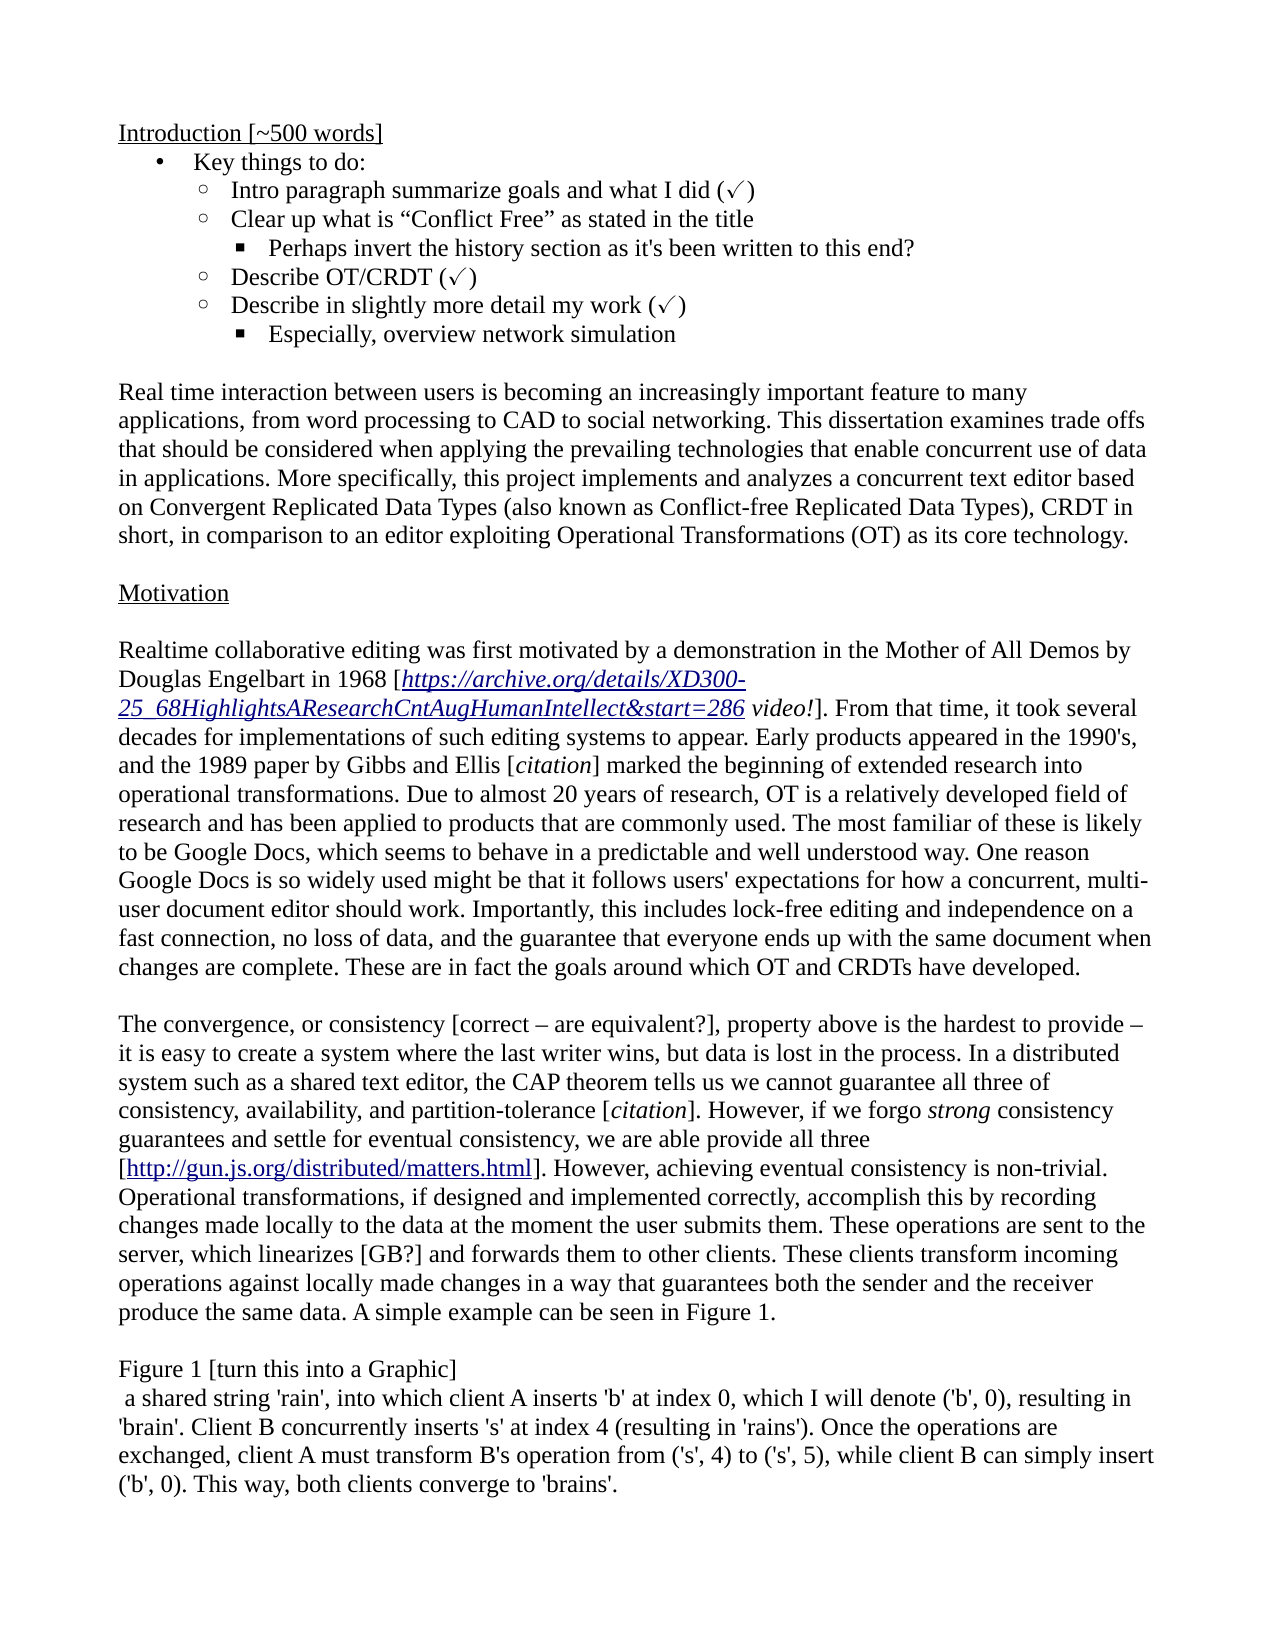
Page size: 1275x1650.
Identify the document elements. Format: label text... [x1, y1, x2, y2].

text a shared string 'rain', into which client A inserts 'b' at index 0, which I will denote ('b', 0), resulting in 'brain'. Client B concurrently inserts 's' at index 4 (resulting in 'rains'). Once the operations are exchanged, client A must transform B's operation from ('s', 4) to ('s', 5), while client B can simply insert ('b', 0). This way, both clients converge to 'brains'. [118, 1383, 1157, 1498]
text Real time interaction between users is becoming an increasingly important feature to many applications, from word processing to CAD to social networking. This dissertation examines trade offs that should be considered when applying the prevailing technologies that enable concurrent use of data in applications. More specifically, this project implements and analyzes a concurrent text editor based on Convergent Replicated Data Types (also known as Conflict-free Replicated Data Types), CRDT in short, in comparison to an editor exploiting Operational Transformations (OT) as its core technology. [118, 377, 1157, 549]
list Key things to do: [156, 147, 1157, 176]
text The convergence, or consistency [correct – are equivalent?], property above is the hardest to provide – it is easy to create a system where the last writer wins, but data is lost in the process. In a distributed system such as a shared text editor, the CAP theorem tells us we cannot guarantee all three of consistency, availability, and partition-tolerance [citation]. However, if we forgo strong consistency guarantees and settle for eventual consistency, we are able provide all three [http://gun.js.org/distributed/matters.html]. However, achieving eventual consistency is non-trivial. Operational transformations, if designed and implemented correctly, accomplish this by recording changes made locally to the data at the moment the user submits them. These operations are sent to the server, which linearizes [GB?] and forwards them to other clients. These clients transform incoming operations against locally made changes in a way that guarantees both the sender and the receiver produce the same data. A simple example can be seen in Figure 1. [118, 1009, 1157, 1326]
text Realtime collaborative editing was first motivated by a demonstration in the Mother of All Demos by Douglas Engelbart in 1968 [https://archive.org/details/XD300-25_68HighlightsAResearchCntAugHumanIntellect&start=286 video!]. From that time, it took several decades for implementations of such editing systems to appear. Early products appeared in the 1990's, and the 1989 paper by Gibbs and Ellis [citation] marked the beginning of extended research into operational transformations. Due to almost 20 years of research, OT is a relatively developed field of research and has been applied to products that are commonly used. The most familiar of these is likely to be Google Docs, which seems to behave in a predictable and well understood way. One reason Google Docs is so widely used might be that it follows users' expectations for how a concurrent, multi-user document editor should work. Importantly, this includes lock-free editing and independence on a fast connection, no loss of data, and the guarantee that everyone ends up with the same document when changes are complete. These are in fact the goals around which OT and CRDTs have developed. [118, 636, 1157, 981]
list Especially, overview network simulation [231, 319, 1157, 348]
text Figure 1 [turn this into a Graphic] [118, 1354, 1157, 1383]
list Describe OT/CRDT (✓) [193, 262, 1157, 291]
list Perhaps invert the history section as it's been written to this end? [231, 233, 1157, 262]
list Describe in slightly more detail my work (✓) [193, 291, 1157, 319]
list Intro paragraph summarize goals and what I did (✓) [193, 176, 1157, 204]
text Introduction [~500 words] [118, 118, 1157, 147]
text Motivation [118, 578, 1157, 607]
list Clear up what is “Conflict Free” as stated in the title [193, 204, 1157, 233]
